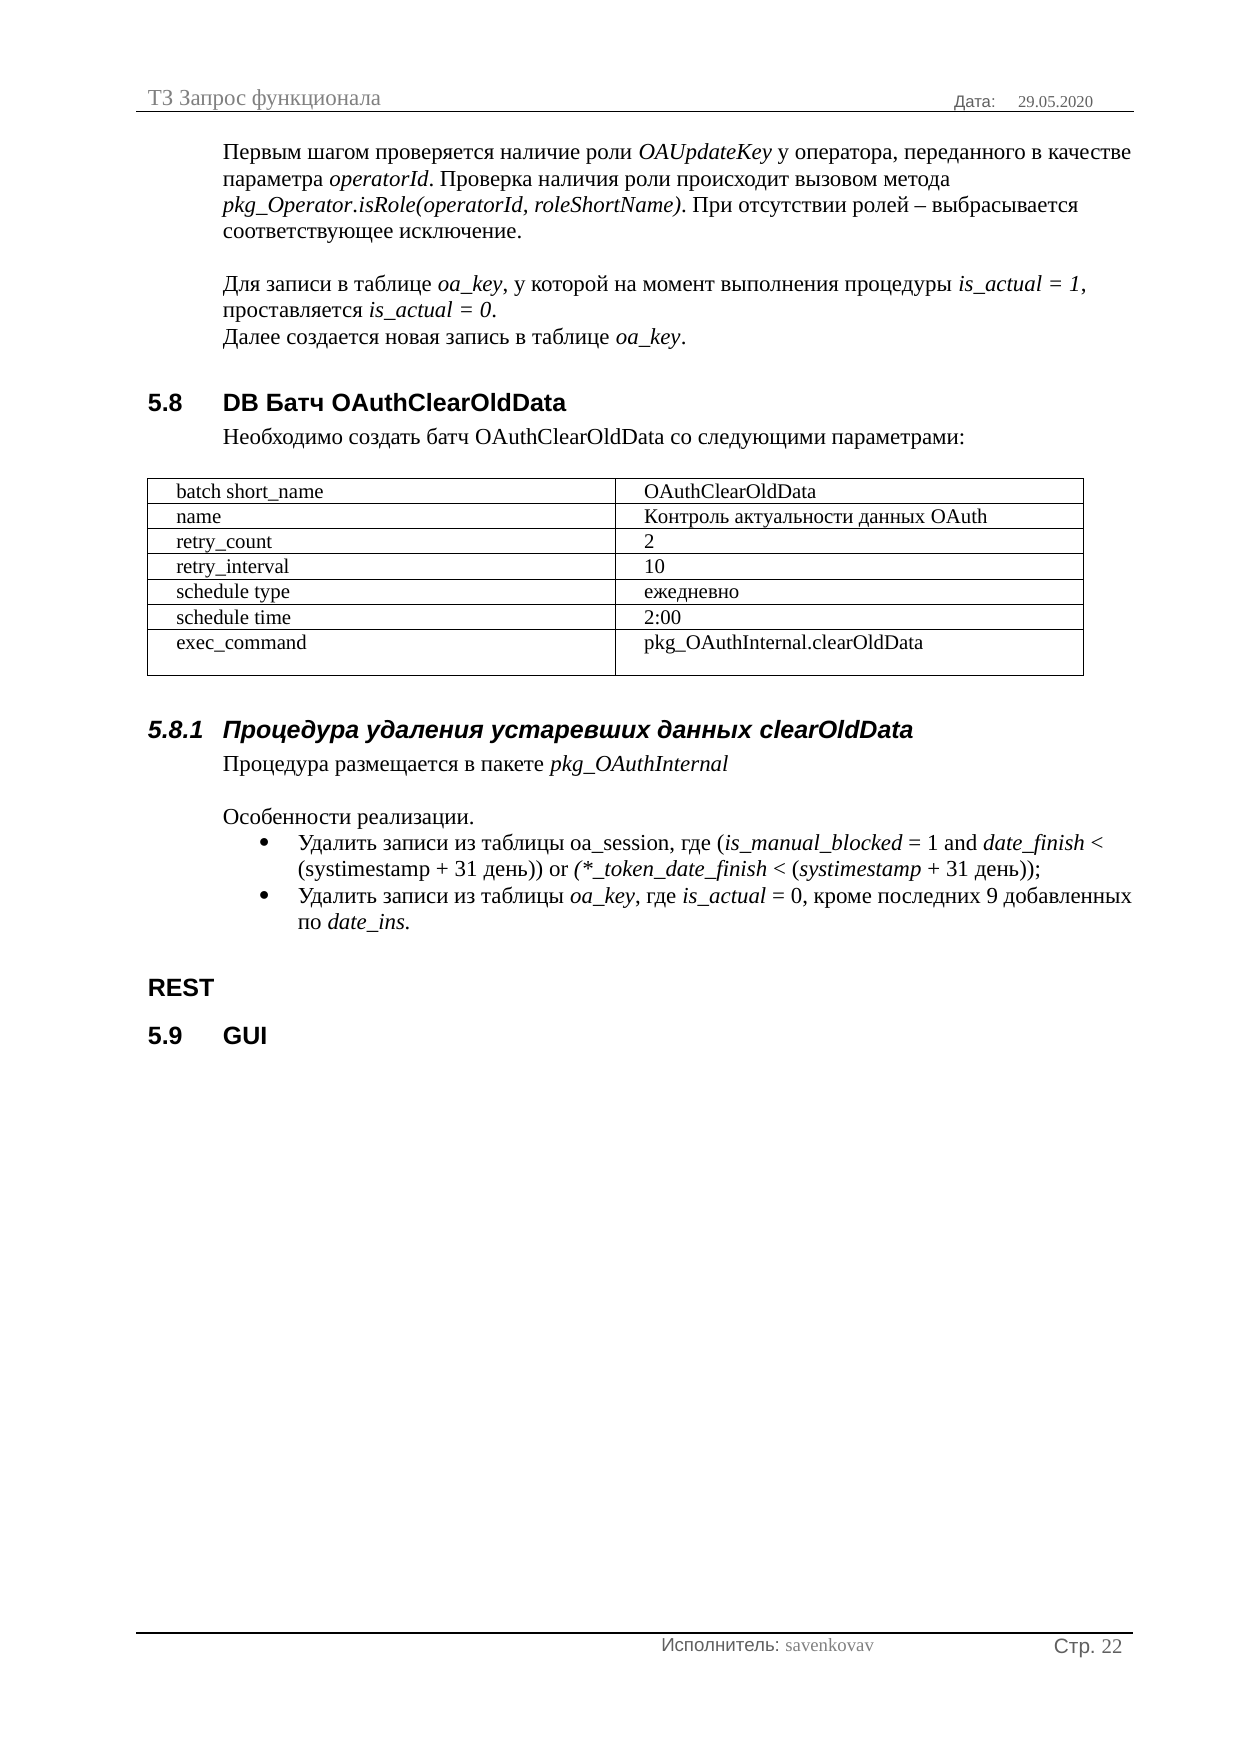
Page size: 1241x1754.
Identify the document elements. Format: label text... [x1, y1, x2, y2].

table_cell schedule type [148, 580, 615, 603]
text Особенности реализации. [223, 803, 1152, 829]
subtitle DB Батч OAuthClearOldData [148, 388, 1152, 417]
subtitle Процедура удаления устаревших данных clearOldData [148, 715, 1152, 744]
table_cell retry_count [148, 529, 615, 553]
text Далее создается новая запись в таблице oa_key. [223, 323, 1152, 349]
text Процедура размещается в пакете pkg_OAuthInternal [223, 750, 1152, 776]
table_cell 10 [616, 554, 1083, 578]
subtitle GUI [148, 1021, 1152, 1049]
table_cell pkg_OAuthInternal.clearOldData [616, 630, 1083, 675]
text Необходимо создать батч OAuthClearOldData со следующими параметрами: [223, 423, 1152, 449]
table_cell name [148, 504, 615, 528]
table_cell 2:00 [616, 605, 1083, 629]
list Удалить записи из таблицы oa_session, где (is_manual_blocked = 1 and date_finish < (systimestamp + 31 день)) or (*_token_date_finish < (systimestamp + 31 день)); [260, 829, 1152, 882]
table_cell Контроль актуальности данных OAuth [616, 504, 1083, 528]
list Удалить записи из таблицы oa_key, где is_actual = 0, кроме последних 9 добавленных по date_ins. [260, 882, 1152, 934]
table_cell retry_interval [148, 554, 615, 578]
table_header OAuthClearOldData [616, 479, 1083, 503]
table_header batch short_name [148, 479, 615, 503]
table_cell 2 [616, 529, 1083, 553]
text Для записи в таблице oa_key, у которой на момент выполнения процедуры is_actual = 1, проставляется is_actual = 0. [223, 270, 1152, 323]
table_cell exec_command [148, 630, 615, 675]
subtitle REST [148, 973, 1152, 1002]
text Первым шагом проверяется наличие роли OAUpdateKey у оператора, переданного в качестве параметра operatorId. Проверка наличия роли происходит вызовом метода pkg_Operator.isRole(operatorId, roleShortName). При отсутствии ролей – выбрасывается соответствующее исключение. [223, 138, 1152, 244]
table_cell ежедневно [616, 580, 1083, 603]
table_cell schedule time [148, 605, 615, 629]
